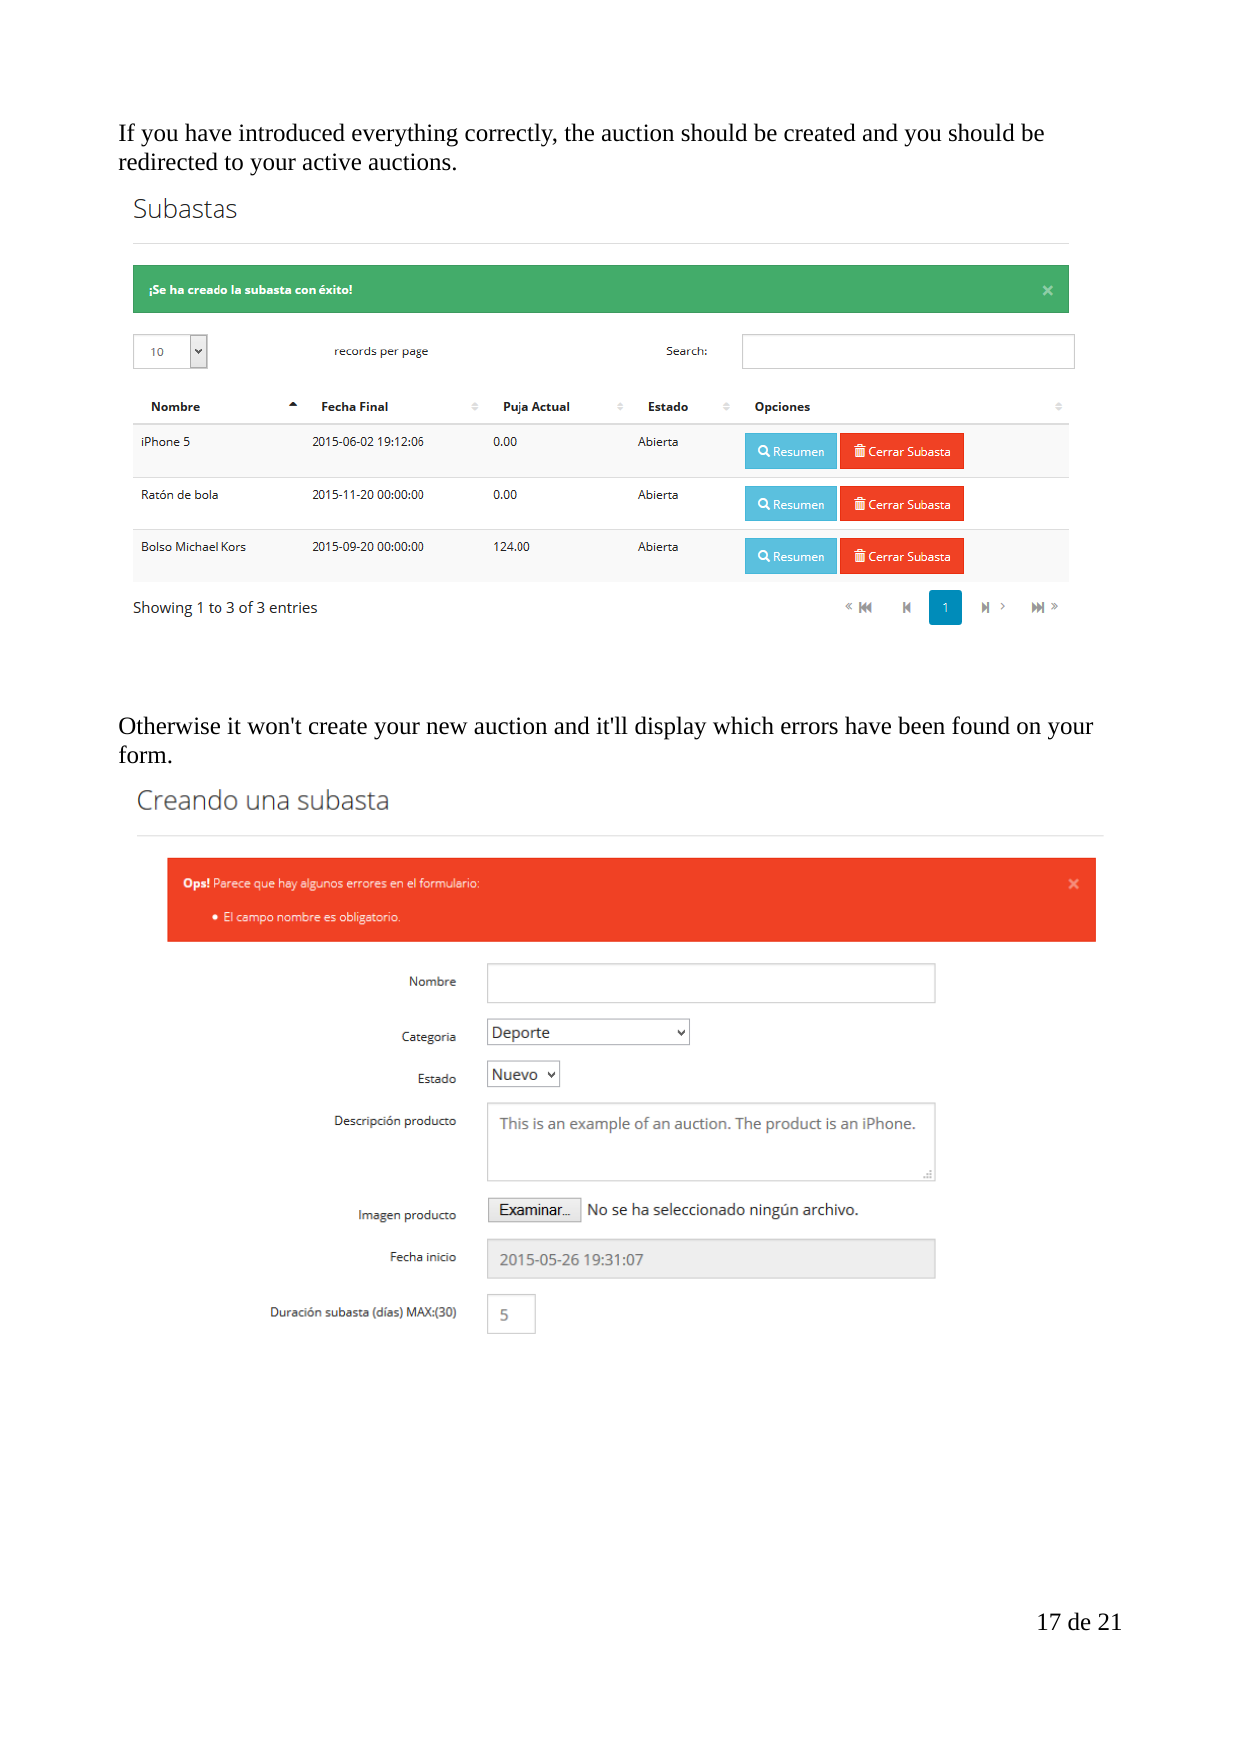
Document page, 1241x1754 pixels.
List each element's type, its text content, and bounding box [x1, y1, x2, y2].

text If you have introduced everything correctly, the auction should be created and you should be redirected to your active auctions. [118, 118, 1122, 176]
text Otherwise it won't create your new auction and it'll display which errors have been found on your form. [118, 711, 1122, 768]
